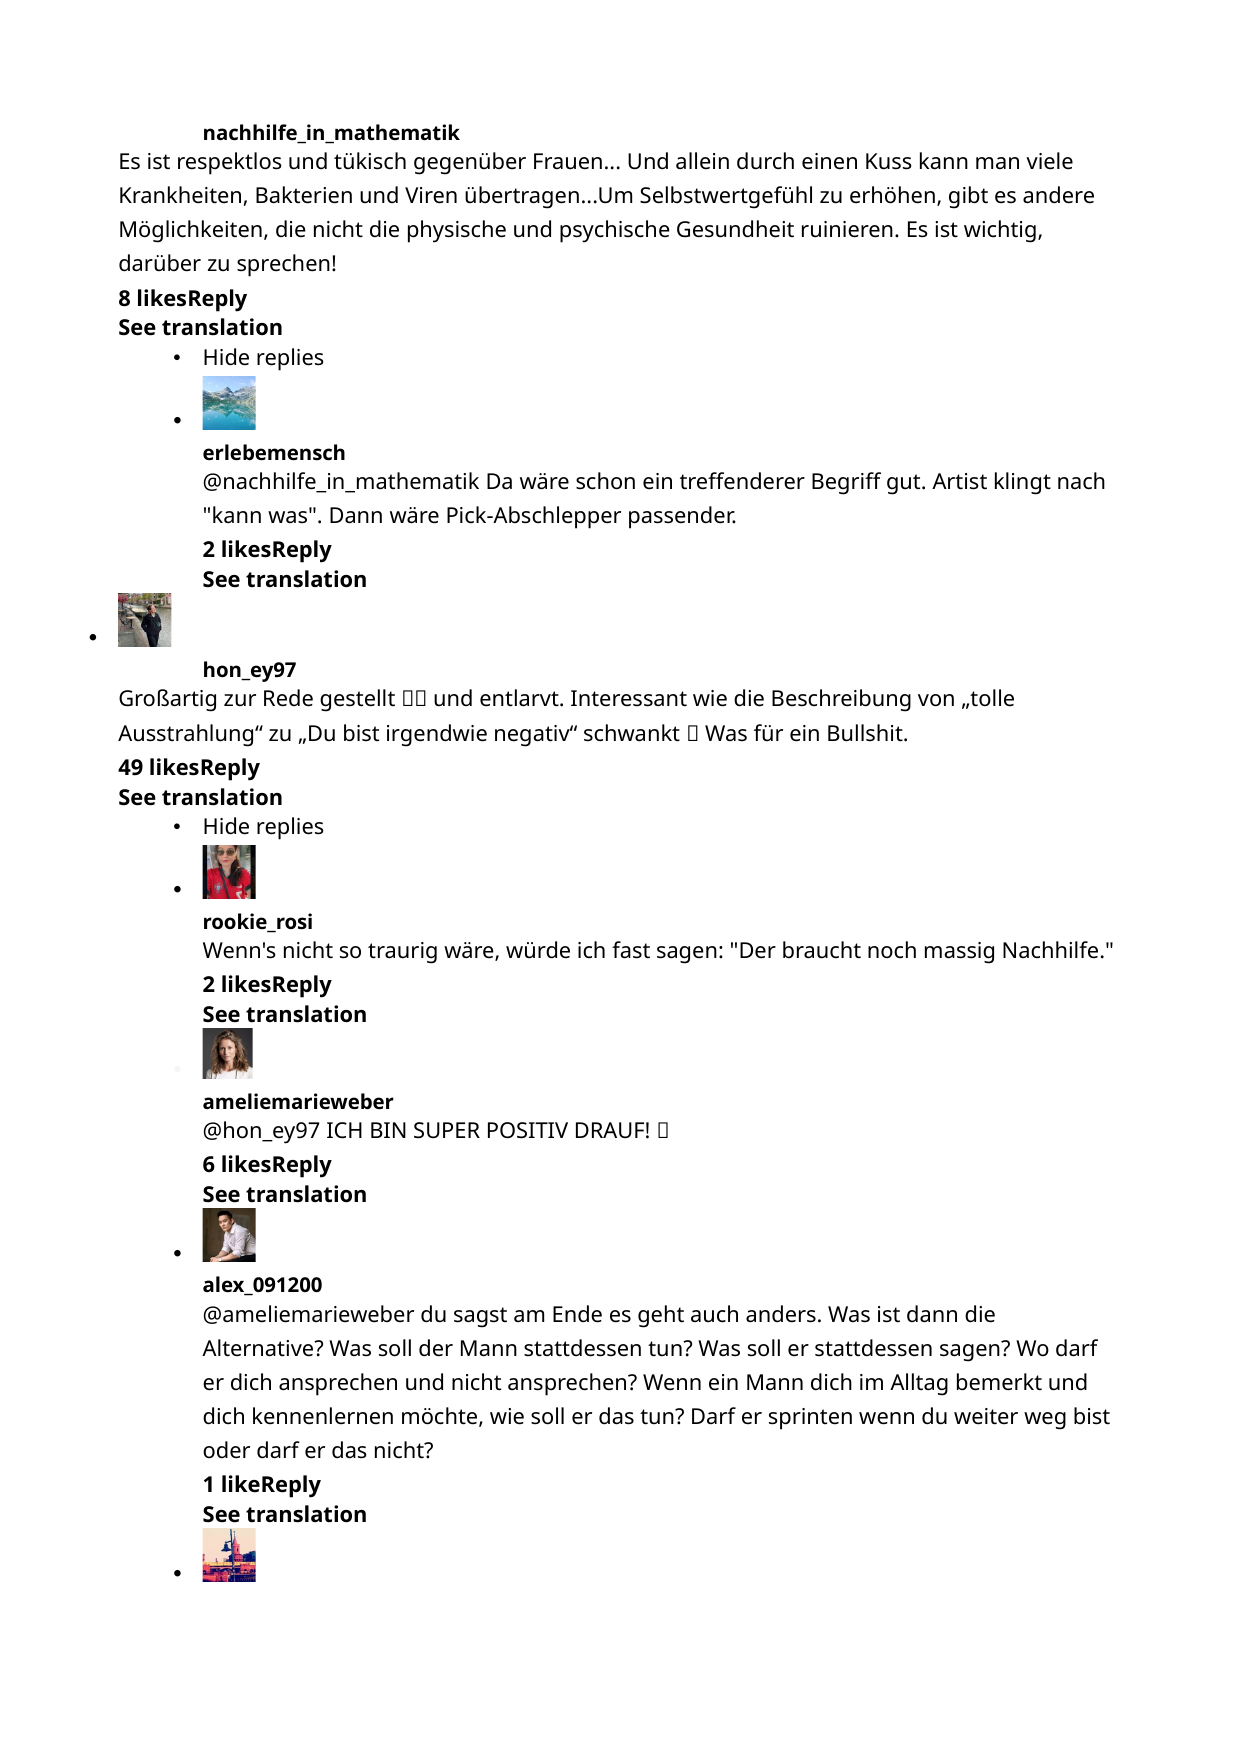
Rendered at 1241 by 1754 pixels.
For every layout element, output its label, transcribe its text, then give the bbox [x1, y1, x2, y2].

subtitle hon_ey97 [173, 656, 1116, 683]
list 1 likeReply [173, 1469, 1122, 1499]
picture [118, 593, 172, 647]
picture [202, 376, 256, 430]
list Großartig zur Rede gestellt 🙌🏽 und entlarvt. Interessant wie die Beschreibung von „tolle Ausstrahlung“ zu „Du bist irgendwie negativ“ schwankt 🤣 Was für ein Bullshit. [118, 683, 1122, 747]
picture [202, 1528, 256, 1582]
list Hide replies [173, 811, 1122, 841]
list See translation [173, 564, 1109, 594]
picture [202, 1028, 253, 1079]
list 6 likesReply [173, 1149, 1122, 1179]
list See translation [173, 1499, 1109, 1529]
subtitle alex_091200 [173, 1271, 1116, 1298]
subtitle ameliemarieweber [173, 1087, 1116, 1115]
picture [202, 1208, 256, 1262]
list 2 likesReply [173, 534, 1122, 564]
subtitle nachhilfe_in_mathematik [173, 118, 1116, 146]
list 2 likesReply [173, 969, 1122, 999]
list @hon_ey97 ICH BIN SUPER POSITIV DRAUF! 🥲 [173, 1115, 1122, 1145]
list @nachhilfe_in_mathematik Da wäre schon ein treffenderer Begriff gut. Artist klingt nach "kann was". Dann wäre Pick-Abschlepper passender. [173, 466, 1122, 530]
list See translation [118, 781, 1109, 811]
list See translation [173, 999, 1109, 1029]
list 8 likesReply [118, 282, 1122, 312]
list See translation [118, 312, 1109, 342]
list Wenn's nicht so traurig wäre, würde ich fast sagen: "Der braucht noch massig Nachhilfe." [173, 935, 1122, 965]
list Hide replies [173, 342, 1122, 372]
list @ameliemarieweber du sagst am Ende es geht auch anders. Was ist dann die Alternative? Was soll der Mann stattdessen tun? Was soll er stattdessen sagen? Wo darf er dich ansprechen und nicht ansprechen? Wenn ein Mann dich im Alltag bemerkt und dich kennenlernen möchte, wie soll er das tun? Darf er sprinten wenn du weiter weg bist oder darf er das nicht? [173, 1298, 1122, 1465]
picture [202, 845, 256, 899]
list Es ist respektlos und tükisch gegenüber Frauen... Und allein durch einen Kuss kann man viele Krankheiten, Bakterien und Viren übertragen...Um Selbstwertgefühl zu erhöhen, gibt es andere Möglichkeiten, die nicht die physische und psychische Gesundheit ruinieren. Es ist wichtig, darüber zu sprechen! [118, 146, 1122, 278]
subtitle rookie_rosi [173, 907, 1116, 935]
list See translation [173, 1179, 1109, 1209]
list 49 likesReply [118, 752, 1122, 781]
subtitle erlebemensch [173, 438, 1116, 466]
